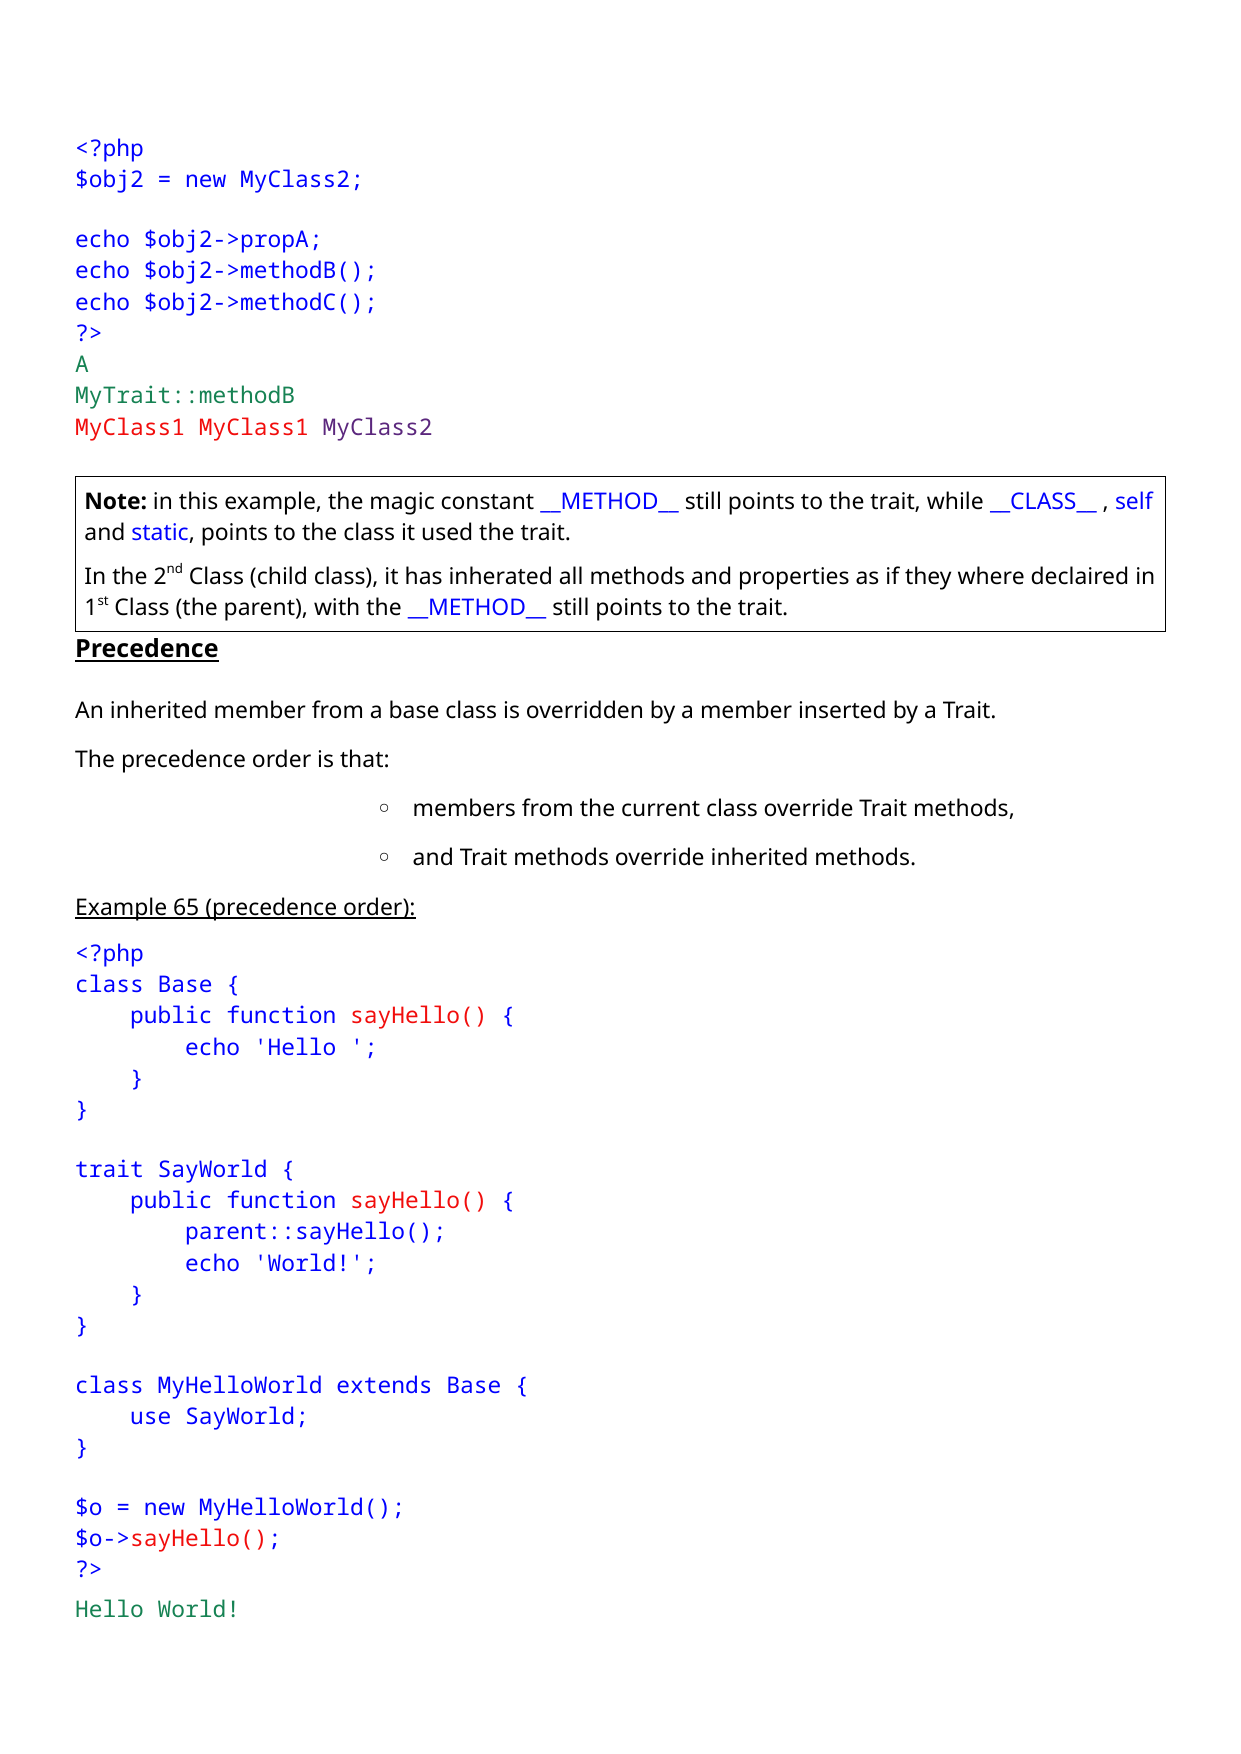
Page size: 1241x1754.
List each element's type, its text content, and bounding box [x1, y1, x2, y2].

text parent::sayHello(); [75, 1215, 1166, 1246]
text use SayWorld; [75, 1400, 1166, 1431]
text The precedence order is that: [75, 743, 1166, 774]
text echo 'Hello '; [75, 1031, 1166, 1062]
text $o->sayHello(); [75, 1522, 1166, 1553]
text echo 'World!'; [75, 1246, 1166, 1278]
text <?php [75, 132, 1166, 163]
text echo $obj2->methodB(); [75, 254, 1166, 285]
text } [75, 1309, 1166, 1340]
text class Base { [75, 968, 1166, 999]
text Note: in this example, the magic constant __METHOD__ still points to the trait, while __CLASS__ , self and static, points to the class it used the trait. [76, 477, 1165, 548]
text Example 65 (precedence order): [75, 891, 1166, 922]
text 1st Class (the parent), with the __METHOD__ still points to the trait. [76, 582, 1165, 631]
text echo $obj2->propA; [75, 223, 1166, 254]
list and Trait methods override inherited methods. [375, 841, 1166, 873]
text A [75, 348, 1166, 379]
text trait SayWorld { [75, 1153, 1166, 1184]
text ?> [75, 1553, 1166, 1584]
text In the 2nd Class (child class), it has inherated all methods and properties as if they where declaired in [76, 551, 1165, 582]
text public function sayHello() { [75, 1184, 1166, 1215]
text } [75, 1278, 1166, 1309]
text } [75, 1062, 1166, 1093]
text } [75, 1431, 1166, 1462]
text <?php [75, 937, 1166, 968]
text An inherited member from a base class is overridden by a member inserted by a Trait. [75, 693, 1166, 725]
text MyTrait::methodB [75, 379, 1166, 410]
text class MyHelloWorld extends Base { [75, 1368, 1166, 1400]
text } [75, 1093, 1166, 1124]
text $obj2 = new MyClass2; [75, 163, 1166, 194]
list members from the current class override Trait methods, [375, 792, 1166, 823]
text $o = new MyHelloWorld(); [75, 1491, 1166, 1522]
text public function sayHello() { [75, 999, 1166, 1031]
subtitle Precedence [75, 632, 1166, 665]
text MyClass1 MyClass1 MyClass2 [75, 410, 1166, 442]
text echo $obj2->methodC(); [75, 285, 1166, 317]
text ?> [75, 317, 1166, 348]
text Hello World! [75, 1593, 1166, 1624]
